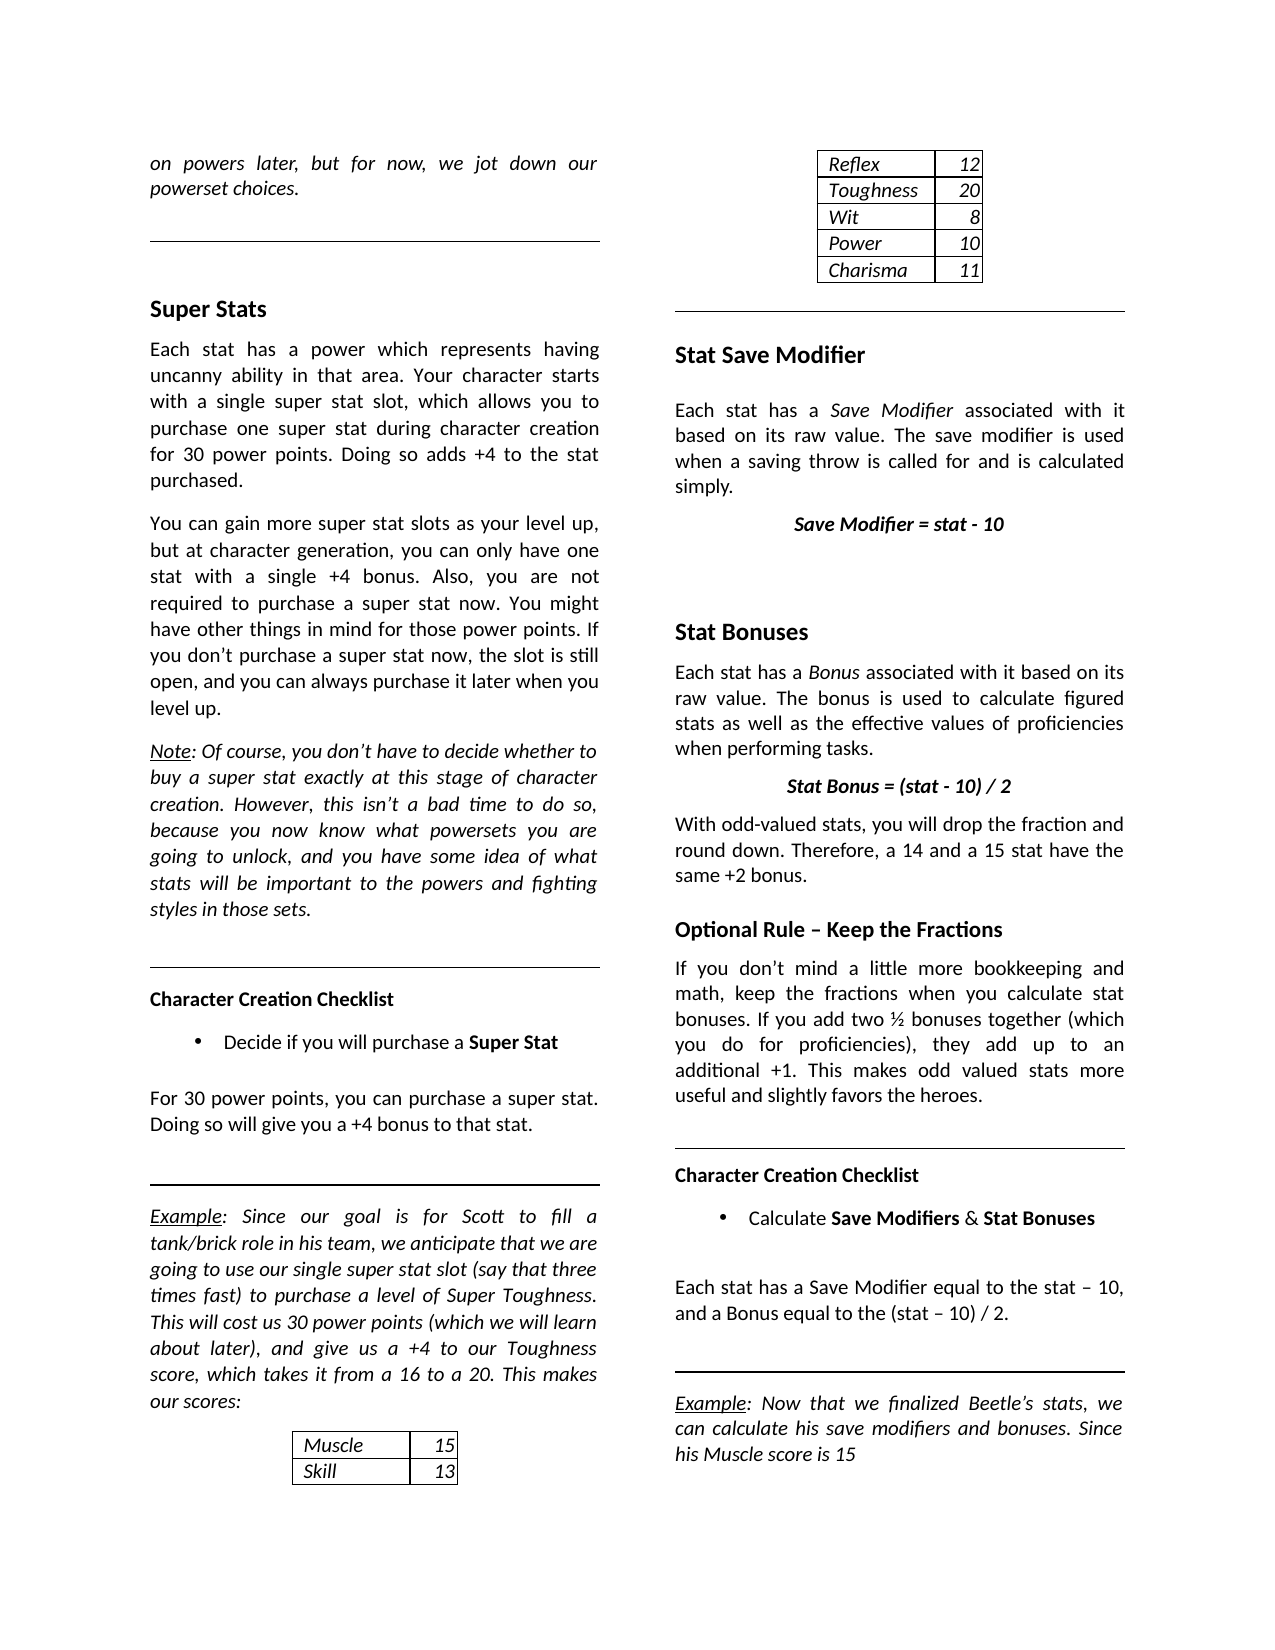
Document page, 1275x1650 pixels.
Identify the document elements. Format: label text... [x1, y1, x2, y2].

text With odd-valued stats, you will drop the fraction and round down. Therefore, a 14 and a 15 stat have the same +2 bonus. [675, 811, 1125, 888]
table_cell Toughness [818, 178, 934, 203]
text on powers later, but for now, we jot down our powerset choices. [150, 150, 600, 201]
subtitle Each stat has a Save Modifier associated with it based on its raw value. The save modifier is used when a saving throw is called for and is calculated simply. [675, 397, 1125, 499]
text If you don’t mind a little more bookkeeping and math, keep the fractions when you calculate stat bonuses. If you add two ½ bonuses together (which you do for proficiencies), they add up to an additional +1. This makes odd valued stats more useful and slightly favors the heroes. [675, 955, 1125, 1108]
text Example: Now that we finalized Beetle’s stats, we can calculate his save modifiers and bonuses. Since his Muscle score is 15 [675, 1390, 1125, 1466]
list Calculate Save Modifiers & Stat Bonuses [719, 1205, 1125, 1230]
list Decide if you will purchase a Super Stat [194, 1029, 600, 1054]
table_header 15 [411, 1432, 457, 1457]
text Character Creation Checklist [675, 1162, 1125, 1187]
table_cell 11 [936, 257, 982, 282]
text Character Creation Checklist [150, 986, 600, 1011]
table_cell 20 [936, 178, 982, 203]
subtitle Optional Rule – Keep the Fractions [675, 915, 1125, 943]
subtitle Stat Bonuses [675, 616, 1125, 647]
table_cell Charisma [818, 257, 934, 282]
text Save Modifier = stat - 10 [675, 511, 1125, 537]
text Each stat has a Bonus associated with it based on its raw value. The bonus is used to calculate figured stats as well as the effective values of proficiencies when performing tasks. [675, 659, 1125, 761]
text Each stat has a power which represents having uncanny ability in that area. Your character starts with a single super stat slot, which allows you to purchase one super stat during character creation for 30 power points. Doing so adds +4 to the stat purchased. [150, 336, 600, 493]
text Note: Of course, you don’t have to decide whether to buy a super stat exactly at this stage of character creation. However, this isn’t a bad time to do so, because you now know what powersets you are going to unlock, and you have some idea of what stats will be important to the powers and fighting styles in those sets. [150, 738, 600, 922]
table_cell 12 [936, 151, 982, 176]
text Stat Bonus = (stat - 10) / 2 [675, 773, 1125, 799]
text Example: Since our goal is for Scott to fill a tank/brick role in his team, we anticipate that we are going to use our single super stat slot (say that three times fast) to purchase a level of Super Toughness. This will cost us 30 power points (which we will learn about later), and give us a +4 to our Toughness score, which takes it from a 16 to a 20. This makes our scores: [150, 1203, 600, 1413]
table_cell Reflex [818, 151, 934, 176]
text Each stat has a Save Modifier equal to the stat – 10, and a Bonus equal to the (stat – 10) / 2. [675, 1274, 1125, 1326]
table_cell 13 [411, 1459, 457, 1484]
subtitle Stat Save Modifier [675, 339, 1125, 370]
table_cell 10 [936, 230, 982, 256]
table_cell Power [818, 230, 934, 256]
table_cell Wit [818, 204, 934, 229]
text Super Stats [150, 293, 600, 323]
text For 30 power points, you can purchase a super stat. Doing so will give you a +4 bonus to that stat. [150, 1085, 600, 1137]
table_cell 8 [936, 204, 982, 229]
text You can gain more super stat slots as your level up, but at character generation, you can only have one stat with a single +4 bonus. Also, you are not required to purchase a super stat now. You might have other things in mind for those power points. If you don’t purchase a super stat now, the slot is still open, and you can always purchase it later when you level up. [150, 511, 600, 721]
table_cell Skill [293, 1459, 409, 1484]
table_header Muscle [293, 1432, 409, 1457]
